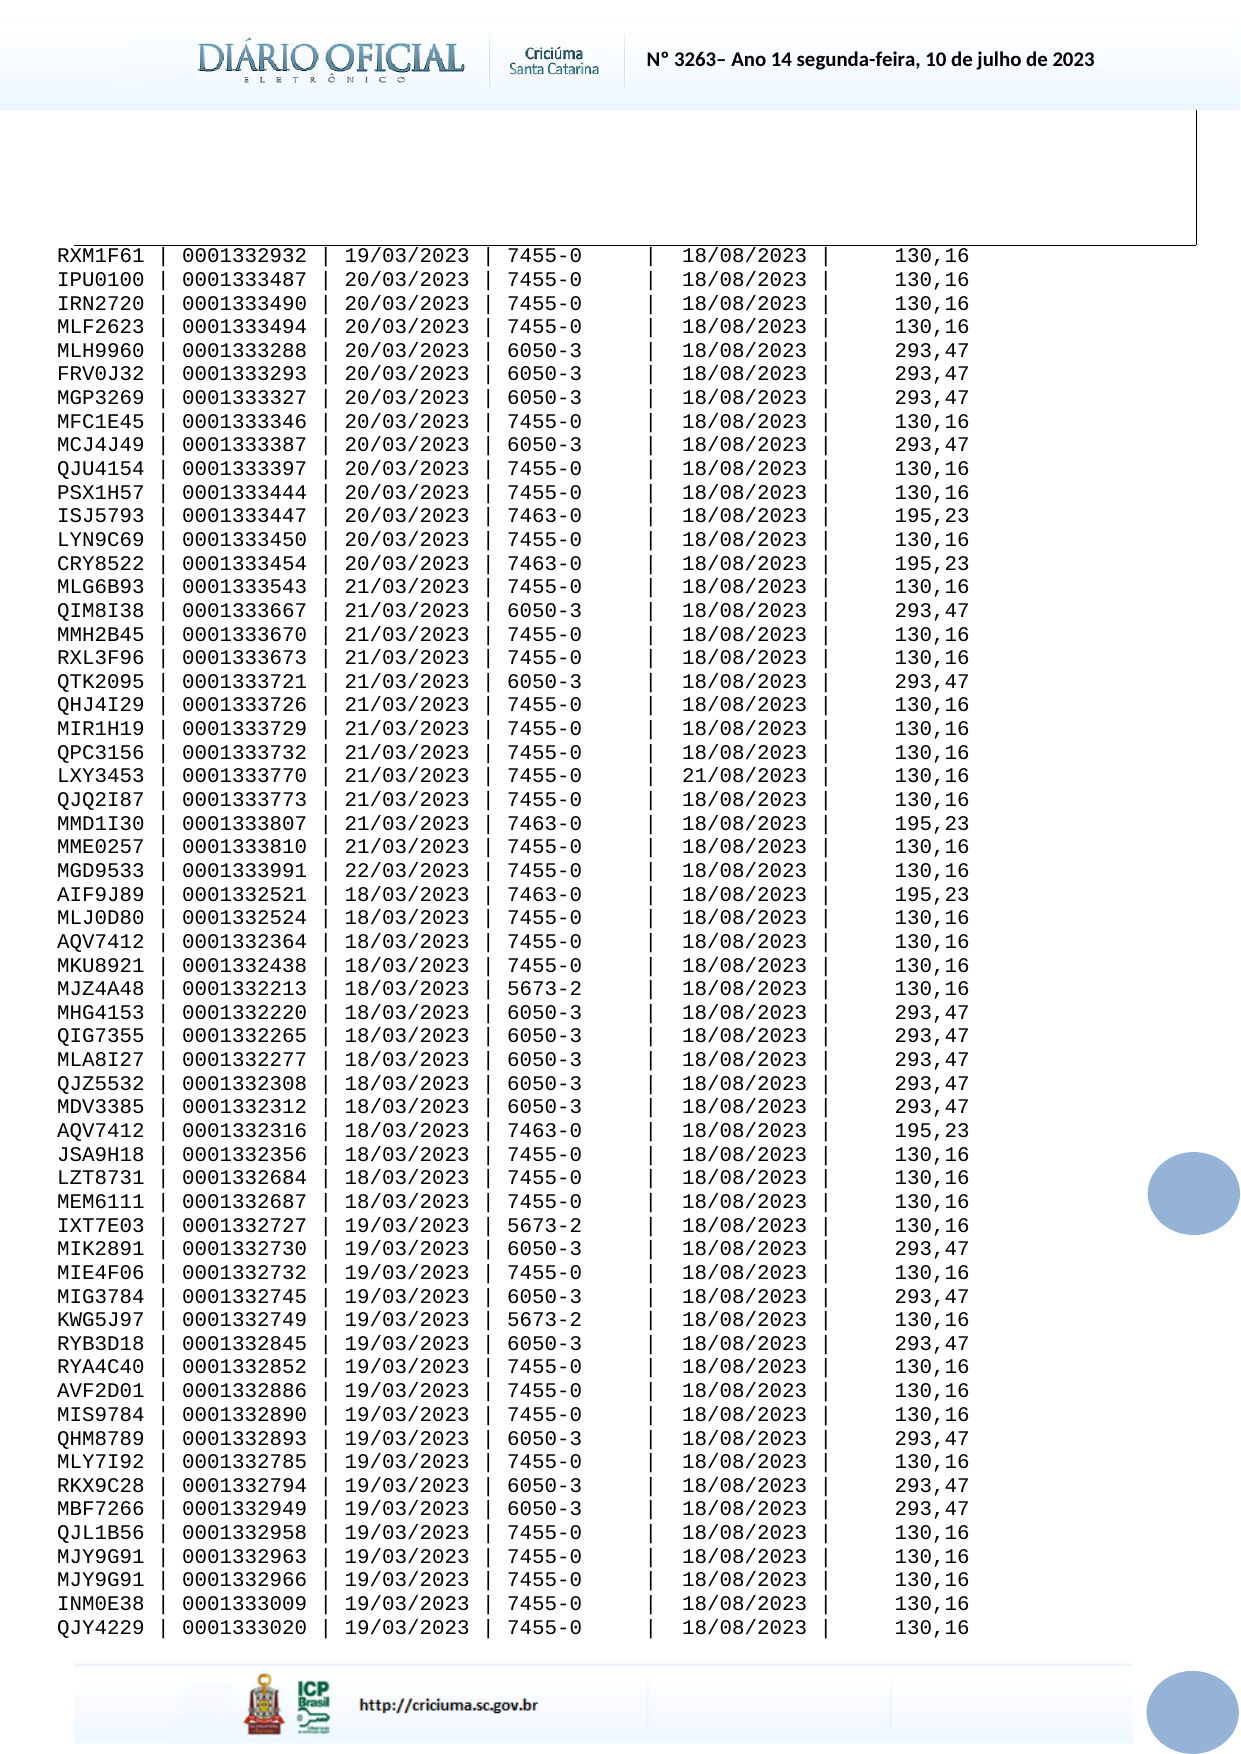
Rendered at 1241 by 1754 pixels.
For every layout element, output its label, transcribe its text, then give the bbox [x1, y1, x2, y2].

text MLJ0D80 | 0001332524 | 18/03/2023 | 7455-0 | 18/08/2023 | 130,16 [44, 907, 1196, 931]
text MGD9533 | 0001333991 | 22/03/2023 | 7455-0 | 18/08/2023 | 130,16 [44, 860, 1196, 884]
text MBF7266 | 0001332949 | 19/03/2023 | 6050-3 | 18/08/2023 | 293,47 [44, 1498, 1196, 1522]
text RXL3F96 | 0001333673 | 21/03/2023 | 7455-0 | 18/08/2023 | 130,16 [44, 647, 1196, 671]
text MMH2B45 | 0001333670 | 21/03/2023 | 7455-0 | 18/08/2023 | 130,16 [44, 623, 1196, 647]
text MJY9G91 | 0001332963 | 19/03/2023 | 7455-0 | 18/08/2023 | 130,16 [44, 1546, 1196, 1569]
text QPC3156 | 0001333732 | 21/03/2023 | 7455-0 | 18/08/2023 | 130,16 [44, 742, 1196, 765]
text QTK2095 | 0001333721 | 21/03/2023 | 6050-3 | 18/08/2023 | 293,47 [44, 671, 1196, 694]
text QHJ4I29 | 0001333726 | 21/03/2023 | 7455-0 | 18/08/2023 | 130,16 [44, 694, 1196, 718]
text AQV7412 | 0001332364 | 18/03/2023 | 7455-0 | 18/08/2023 | 130,16 [44, 931, 1196, 954]
text QIM8I38 | 0001333667 | 21/03/2023 | 6050-3 | 18/08/2023 | 293,47 [44, 600, 1196, 623]
text AVF2D01 | 0001332886 | 19/03/2023 | 7455-0 | 18/08/2023 | 130,16 [44, 1380, 1196, 1404]
text MLG6B93 | 0001333543 | 21/03/2023 | 7455-0 | 18/08/2023 | 130,16 [44, 576, 1196, 600]
text KWG5J97 | 0001332749 | 19/03/2023 | 5673-2 | 18/08/2023 | 130,16 [44, 1309, 1196, 1333]
text LXY3453 | 0001333770 | 21/03/2023 | 7455-0 | 21/08/2023 | 130,16 [44, 765, 1196, 789]
text MIE4F06 | 0001332732 | 19/03/2023 | 7455-0 | 18/08/2023 | 130,16 [44, 1262, 1196, 1286]
text QJZ5532 | 0001332308 | 18/03/2023 | 6050-3 | 18/08/2023 | 293,47 [44, 1073, 1196, 1096]
text ISJ5793 | 0001333447 | 20/03/2023 | 7463-0 | 18/08/2023 | 195,23 [44, 505, 1196, 529]
text MLF2623 | 0001333494 | 20/03/2023 | 7455-0 | 18/08/2023 | 130,16 [44, 316, 1196, 340]
text IRN2720 | 0001333490 | 20/03/2023 | 7455-0 | 18/08/2023 | 130,16 [44, 292, 1196, 316]
text RYA4C40 | 0001332852 | 19/03/2023 | 7455-0 | 18/08/2023 | 130,16 [44, 1357, 1196, 1380]
text MLA8I27 | 0001332277 | 18/03/2023 | 6050-3 | 18/08/2023 | 293,47 [44, 1049, 1196, 1073]
text MIS9784 | 0001332890 | 19/03/2023 | 7455-0 | 18/08/2023 | 130,16 [44, 1404, 1196, 1427]
text MKU8921 | 0001332438 | 18/03/2023 | 7455-0 | 18/08/2023 | 130,16 [44, 954, 1196, 978]
text MIG3784 | 0001332745 | 19/03/2023 | 6050-3 | 18/08/2023 | 293,47 [44, 1286, 1196, 1309]
text MMD1I30 | 0001333807 | 21/03/2023 | 7463-0 | 18/08/2023 | 195,23 [44, 813, 1196, 836]
text RKX9C28 | 0001332794 | 19/03/2023 | 6050-3 | 18/08/2023 | 293,47 [44, 1475, 1196, 1498]
text MIK2891 | 0001332730 | 19/03/2023 | 6050-3 | 18/08/2023 | 293,47 [44, 1238, 1196, 1262]
text MLY7I92 | 0001332785 | 19/03/2023 | 7455-0 | 18/08/2023 | 130,16 [44, 1451, 1196, 1475]
text JSA9H18 | 0001332356 | 18/03/2023 | 7455-0 | 18/08/2023 | 130,16 [44, 1144, 1196, 1167]
text RYB3D18 | 0001332845 | 19/03/2023 | 6050-3 | 18/08/2023 | 293,47 [44, 1333, 1196, 1357]
text RXM1F61 | 0001332932 | 19/03/2023 | 7455-0 | 18/08/2023 | 130,16 [44, 245, 1196, 269]
text LYN9C69 | 0001333450 | 20/03/2023 | 7455-0 | 18/08/2023 | 130,16 [44, 529, 1196, 553]
text MJY9G91 | 0001332966 | 19/03/2023 | 7455-0 | 18/08/2023 | 130,16 [44, 1569, 1196, 1593]
text MHG4153 | 0001332220 | 18/03/2023 | 6050-3 | 18/08/2023 | 293,47 [44, 1002, 1196, 1026]
text QHM8789 | 0001332893 | 19/03/2023 | 6050-3 | 18/08/2023 | 293,47 [44, 1427, 1196, 1451]
text MIR1H19 | 0001333729 | 21/03/2023 | 7455-0 | 18/08/2023 | 130,16 [44, 718, 1196, 742]
text MLH9960 | 0001333288 | 20/03/2023 | 6050-3 | 18/08/2023 | 293,47 [44, 340, 1196, 363]
text CRY8522 | 0001333454 | 20/03/2023 | 7463-0 | 18/08/2023 | 195,23 [44, 553, 1196, 576]
text IPU0100 | 0001333487 | 20/03/2023 | 7455-0 | 18/08/2023 | 130,16 [44, 269, 1196, 292]
text MGP3269 | 0001333327 | 20/03/2023 | 6050-3 | 18/08/2023 | 293,47 [44, 387, 1196, 411]
text QJY4229 | 0001333020 | 19/03/2023 | 7455-0 | 18/08/2023 | 130,16 [44, 1617, 1196, 1640]
text MEM6111 | 0001332687 | 18/03/2023 | 7455-0 | 18/08/2023 | 130,16 [44, 1191, 1153, 1215]
text QJL1B56 | 0001332958 | 19/03/2023 | 7455-0 | 18/08/2023 | 130,16 [44, 1522, 1196, 1546]
text QJU4154 | 0001333397 | 20/03/2023 | 7455-0 | 18/08/2023 | 130,16 [44, 458, 1196, 482]
text MFC1E45 | 0001333346 | 20/03/2023 | 7455-0 | 18/08/2023 | 130,16 [44, 411, 1196, 434]
text IXT7E03 | 0001332727 | 19/03/2023 | 5673-2 | 18/08/2023 | 130,16 [44, 1215, 1196, 1238]
text QJQ2I87 | 0001333773 | 21/03/2023 | 7455-0 | 18/08/2023 | 130,16 [44, 789, 1196, 813]
text MDV3385 | 0001332312 | 18/03/2023 | 6050-3 | 18/08/2023 | 293,47 [44, 1096, 1196, 1120]
text AIF9J89 | 0001332521 | 18/03/2023 | 7463-0 | 18/08/2023 | 195,23 [44, 884, 1196, 907]
text PSX1H57 | 0001333444 | 20/03/2023 | 7455-0 | 18/08/2023 | 130,16 [44, 482, 1196, 505]
text MJZ4A48 | 0001332213 | 18/03/2023 | 5673-2 | 18/08/2023 | 130,16 [44, 978, 1196, 1002]
text FRV0J32 | 0001333293 | 20/03/2023 | 6050-3 | 18/08/2023 | 293,47 [44, 363, 1196, 387]
text MCJ4J49 | 0001333387 | 20/03/2023 | 6050-3 | 18/08/2023 | 293,47 [44, 434, 1196, 458]
text MME0257 | 0001333810 | 21/03/2023 | 7455-0 | 18/08/2023 | 130,16 [44, 836, 1196, 860]
text INM0E38 | 0001333009 | 19/03/2023 | 7455-0 | 18/08/2023 | 130,16 [44, 1593, 1196, 1617]
text AQV7412 | 0001332316 | 18/03/2023 | 7463-0 | 18/08/2023 | 195,23 [44, 1120, 1196, 1144]
text LZT8731 | 0001332684 | 18/03/2023 | 7455-0 | 18/08/2023 | 130,16 [44, 1167, 1157, 1191]
text QIG7355 | 0001332265 | 18/03/2023 | 6050-3 | 18/08/2023 | 293,47 [44, 1026, 1196, 1049]
